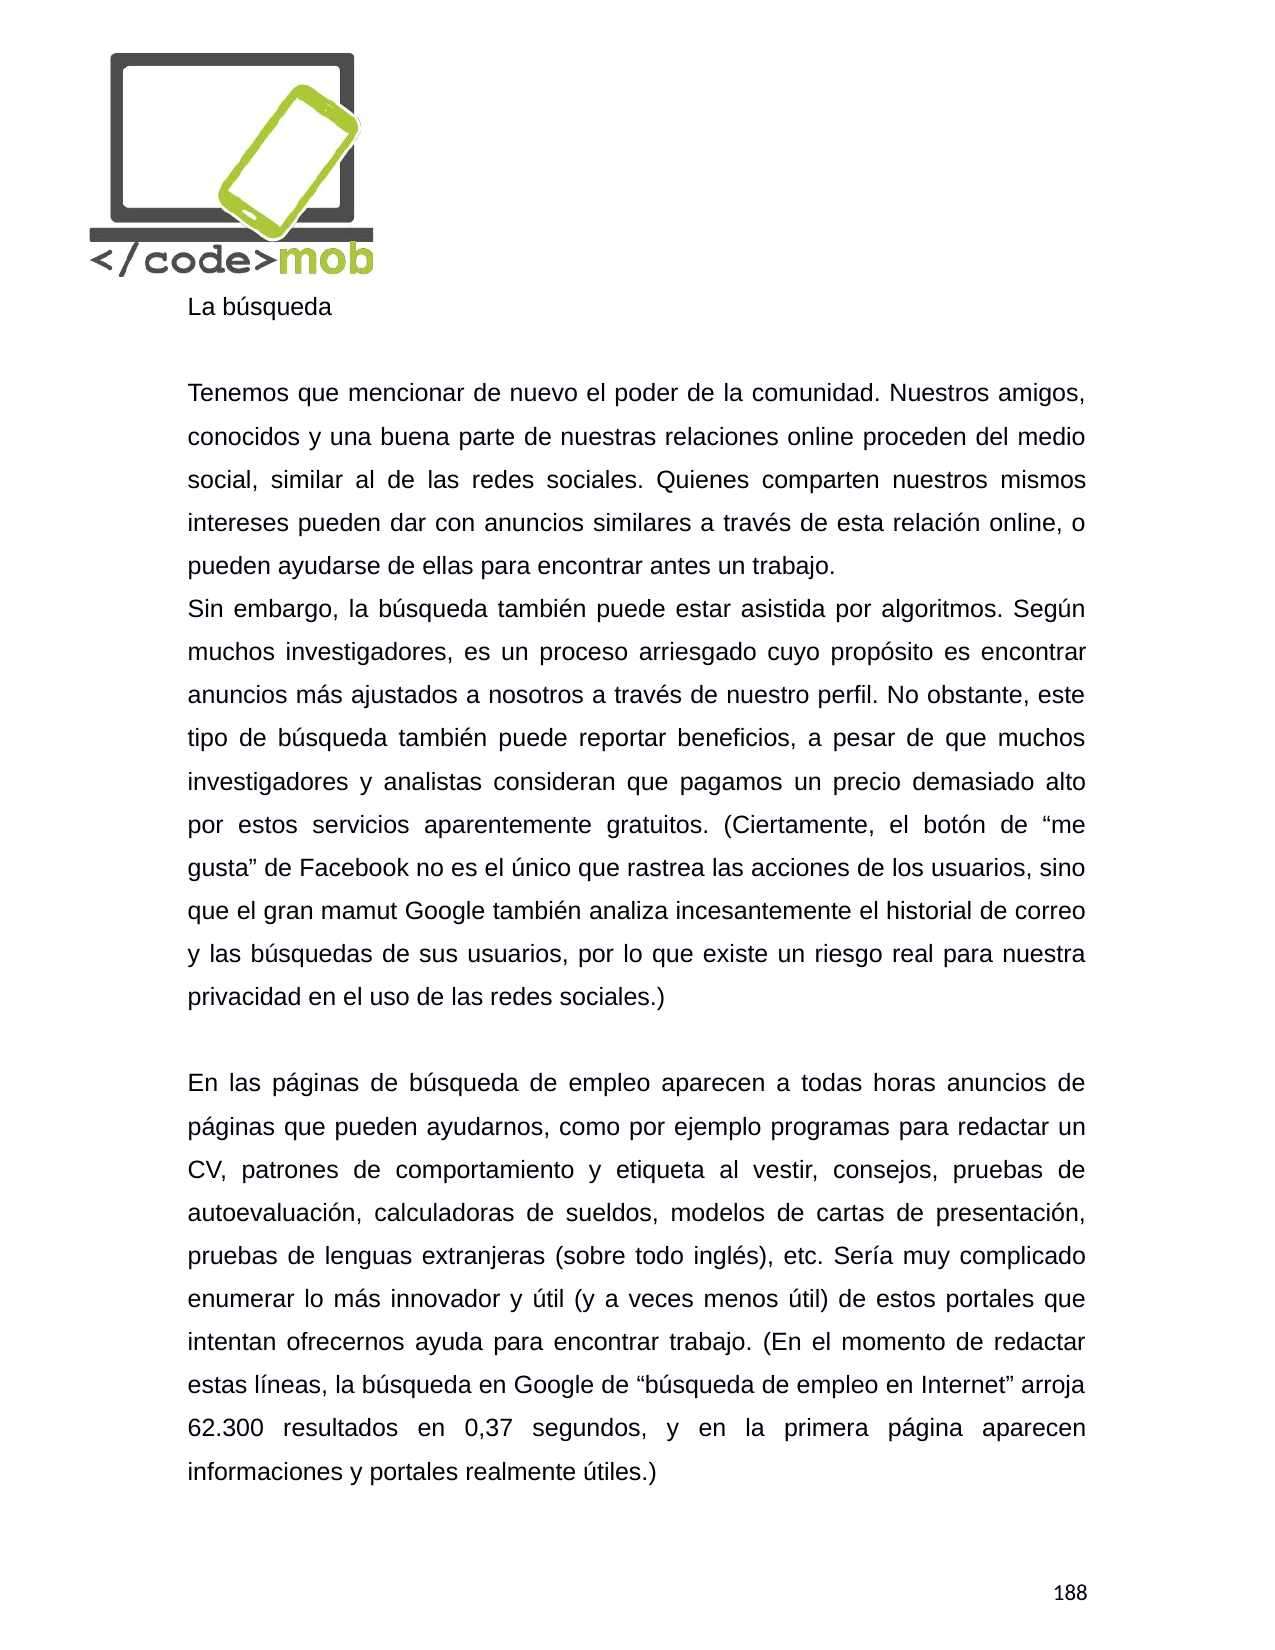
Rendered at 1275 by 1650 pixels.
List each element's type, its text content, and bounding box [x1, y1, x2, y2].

text En las páginas de búsqueda de empleo aparecen a todas horas anuncios de páginas que pueden ayudarnos, como por ejemplo programas para redactar un CV, patrones de comportamiento y etiqueta al vestir, consejos, pruebas de autoevaluación, calculadoras de sueldos, modelos de cartas de presentación, pruebas de lenguas extranjeras (sobre todo inglés), etc. Sería muy complicado enumerar lo más innovador y útil (y a veces menos útil) de estos portales que intentan ofrecernos ayuda para encontrar trabajo. (En el momento de redactar estas líneas, la búsqueda en Google de “búsqueda de empleo en Internet” arroja 62.300 resultados en 0,37 segundos, y en la primera página aparecen informaciones y portales realmente útiles.) [187, 1068, 1087, 1485]
text La búsqueda [187, 292, 1087, 321]
text Sin embargo, la búsqueda también puede estar asistida por algoritmos. Según muchos investigadores, es un proceso arriesgado cuyo propósito es encontrar anuncios más ajustados a nosotros a través de nuestro perfil. No obstante, este tipo de búsqueda también puede reportar beneficios, a pesar de que muchos investigadores y analistas consideran que pagamos un precio demasiado alto por estos servicios aparentemente gratuitos. (Ciertamente, el botón de “me gusta” de Facebook no es el único que rastrea las acciones de los usuarios, sino que el gran mamut Google también analiza incesantemente el historial de correo y las búsquedas de sus usuarios, por lo que existe un riesgo real para nuestra privacidad en el uso de las redes sociales.) [187, 594, 1087, 1011]
text Tenemos que mencionar de nuevo el poder de la comunidad. Nuestros amigos, conocidos y una buena parte de nuestras relaciones online proceden del medio social, similar al de las redes sociales. Quienes comparten nuestros mismos intereses pueden dar con anuncios similares a través de esta relación online, o pueden ayudarse de ellas para encontrar antes un trabajo. [187, 378, 1087, 579]
picture [89, 53, 374, 277]
